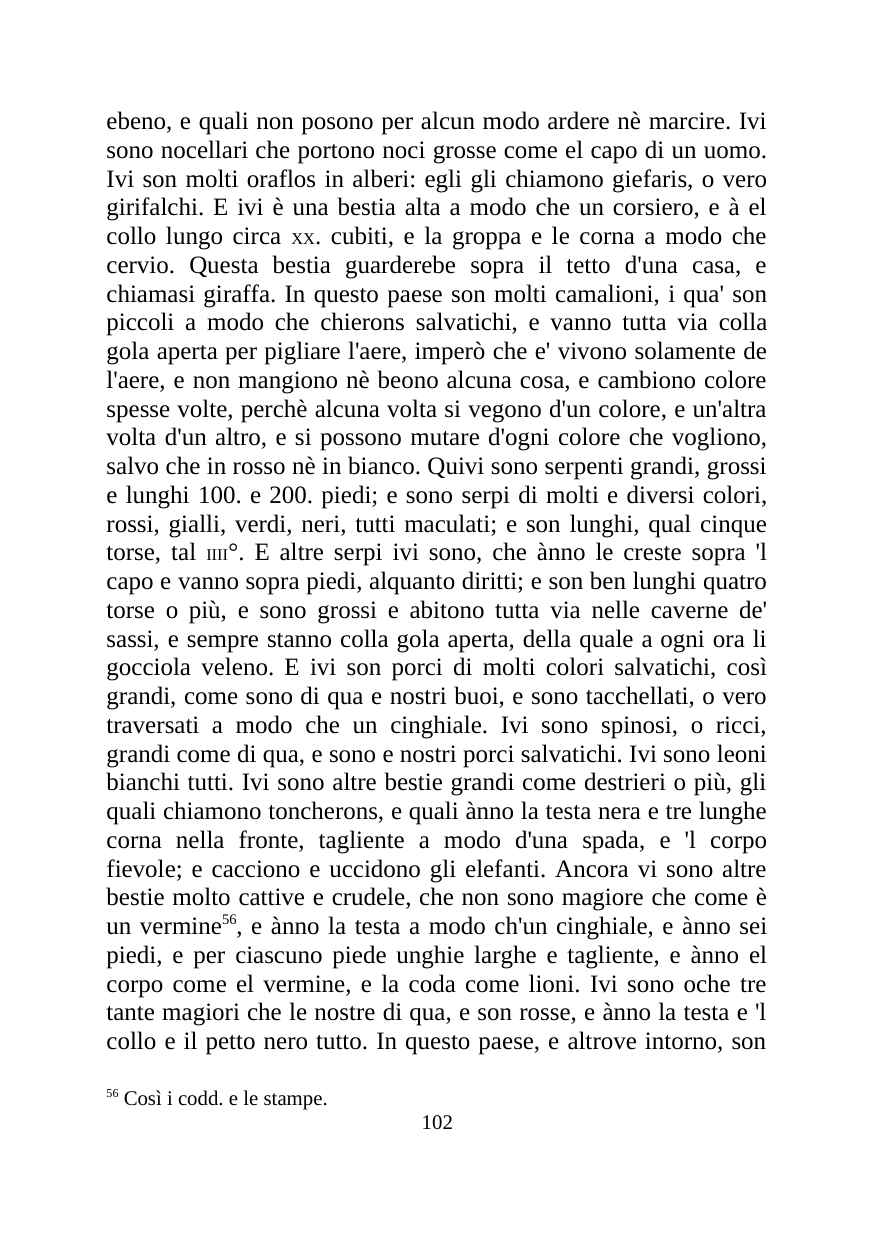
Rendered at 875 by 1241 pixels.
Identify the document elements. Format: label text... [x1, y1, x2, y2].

text ebeno, e quali non posono per alcun modo ardere nè marcire. Ivi sono nocellari che portono noci grosse come el capo di un uomo. Ivi son molti oraflos in alberi: egli gli chiamono giefaris, o vero girifalchi. E ivi è una bestia alta a modo che un corsiero, e à el collo lungo circa xx. cubiti, e la groppa e le corna a modo che cervio. Questa bestia guarderebe sopra il tetto d'una casa, e chiamasi giraffa. In questo paese son molti camalioni, i qua' son piccoli a modo che chierons salvatichi, e vanno tutta via colla gola aperta per pigliare l'aere, imperò che e' vivono solamente de l'aere, e non mangiono nè beono alcuna cosa, e cambiono colore spesse volte, perchè alcuna volta si vegono d'un colore, e un'altra volta d'un altro, e si possono mutare d'ogni colore che vogliono, salvo che in rosso nè in bianco. Quivi sono serpenti grandi, grossi e lunghi 100. e 200. piedi; e sono serpi di molti e diversi colori, rossi, gialli, verdi, neri, tutti maculati; e son lunghi, qual cinque torse, tal iiii°. E altre serpi ivi sono, che ànno le creste sopra 'l capo e vanno sopra piedi, alquanto diritti; e son ben lunghi quatro torse o più, e sono grossi e abitono tutta via nelle caverne de' sassi, e sempre stanno colla gola aperta, della quale a ogni ora li gocciola veleno. E ivi son porci di molti colori salvatichi, così grandi, come sono di qua e nostri buoi, e sono tacchellati, o vero traversati a modo che un cinghiale. Ivi sono spinosi, o ricci, grandi come di qua, e sono e nostri porci salvatichi. Ivi sono leoni bianchi tutti. Ivi sono altre bestie grandi come destrieri o più, gli quali chiamono toncherons, e quali ànno la testa nera e tre lunghe corna nella fronte, tagliente a modo d'una spada, e 'l corpo fievole; e cacciono e uccidono gli elefanti. Ancora vi sono altre bestie molto cattive e crudele, che non sono magiore che come è un vermine, e ànno la testa a modo ch'un cinghiale, e ànno sei piedi, e per ciascuno piede unghie larghe e tagliente, e ànno el corpo come el vermine, e la coda come lioni. Ivi sono oche tre tante magiori che le nostre di qua, e son rosse, e ànno la testa e 'l collo e il petto nero tutto. In questo paese, e altrove intorno, son [106, 106, 768, 1055]
text Così i codd. e le stampe. [106, 1086, 768, 1110]
